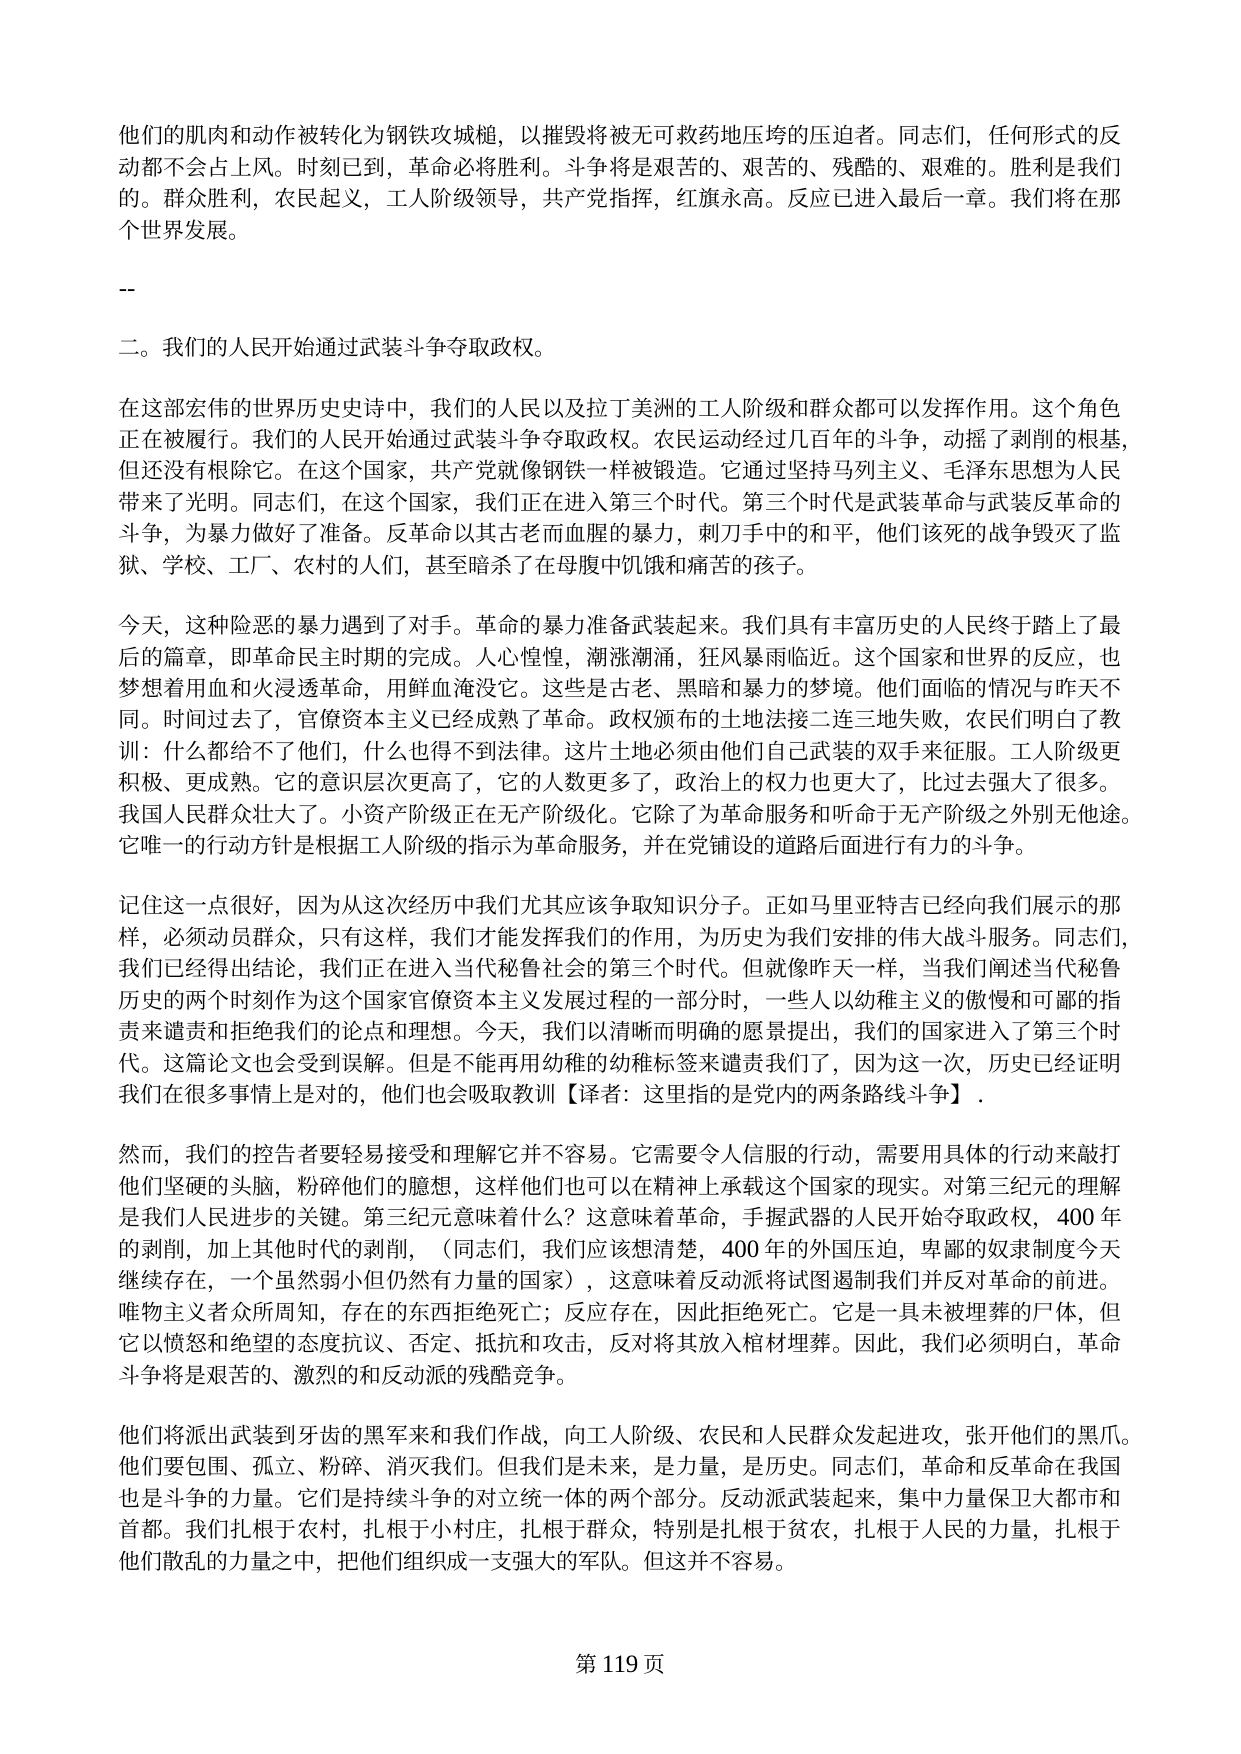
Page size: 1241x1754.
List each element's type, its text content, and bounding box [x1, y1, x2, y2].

text -- [118, 273, 1122, 302]
text 二。我们的人民开始通过武装斗争夺取政权。 [118, 331, 1122, 362]
text 今天，这种险恶的暴力遇到了对手。革命的暴力准备武装起来。我们具有丰富历史的人民终于踏上了最后的篇章，即革命民主时期的完成。人心惶惶，潮涨潮涌，狂风暴雨临近。这个国家和世界的反应，也梦想着用血和火浸透革命，用鲜血淹没它。这些是古老、黑暗和暴力的梦境。他们面临的情况与昨天不同。时间过去了，官僚资本主义已经成熟了革命。政权颁布的土地法接二连三地失败，农民们明白了教训：什么都给不了他们，什么也得不到法律。这片土地必须由他们自己武装的双手来征服。工人阶级更积极、更成熟。它的意识层次更高了，它的人数更多了，政治上的权力也更大了，比过去强大了很多。我国人民群众壮大了。小资产阶级正在无产阶级化。它除了为革命服务和听命于无产阶级之外别无他途。它唯一的行动方针是根据工人阶级的指示为革命服务，并在党铺设的道路后面进行有力的斗争。 [118, 608, 1122, 860]
text 记住这一点很好，因为从这次经历中我们尤其应该争取知识分子。正如马里亚特吉已经向我们展示的那样，必须动员群众，只有这样，我们才能发挥我们的作用，为历史为我们安排的伟大战斗服务。同志们，我们已经得出结论，我们正在进入当代秘鲁社会的第三个时代。但就像昨天一样，当我们阐述当代秘鲁历史的两个时刻作为这个国家官僚资本主义发展过程的一部分时，一些人以幼稚主义的傲慢和可鄙的指责来谴责和拒绝我们的论点和理想。今天，我们以清晰而明确的愿景提出，我们的国家进入了第三个时代。这篇论文也会受到误解。但是不能再用幼稚的幼稚标签来谴责我们了，因为这一次，历史已经证明我们在很多事情上是对的，他们也会吸取教训【译者：这里指的是党内的两条路线斗争】 . [118, 889, 1122, 1109]
text 他们将派出武装到牙齿的黑军来和我们作战，向工人阶级、农民和人民群众发起进攻，张开他们的黑爪。他们要包围、孤立、粉碎、消灭我们。但我们是未来，是力量，是历史。同志们，革命和反革命在我国也是斗争的力量。它们是持续斗争的对立统一体的两个部分。反动派武装起来，集中力量保卫大都市和首都。我们扎根于农村，扎根于小村庄，扎根于群众，特别是扎根于贫农，扎根于人民的力量，扎根于他们散乱的力量之中，把他们组织成一支强大的军队。但这并不容易。 [118, 1418, 1122, 1575]
text 然而，我们的控告者要轻易接受和理解它并不容易。它需要令人信服的行动，需要用具体的行动来敲打他们坚硬的头脑，粉碎他们的臆想，这样他们也可以在精神上承载这个国家的现实。对第三纪元的理解是我们人民进步的关键。第三纪元意味着什么？这意味着革命，手握武器的人民开始夺取政权，400年的剥削，加上其他时代的剥削，（同志们，我们应该想清楚，400年的外国压迫，卑鄙的奴隶制度今天继续存在，一个虽然弱小但仍然有力量的国家），这意味着反动派将试图遏制我们并反对革命的前进。唯物主义者众所周知，存在的东西拒绝死亡；反应存在，因此拒绝死亡。它是一具未被埋葬的尸体，但它以愤怒和绝望的态度抗议、否定、抵抗和攻击，反对将其放入棺材埋葬。因此，我们必须明白，革命斗争将是艰苦的、激烈的和反动派的残酷竞争。 [118, 1138, 1122, 1389]
text 他们的肌肉和动作被转化为钢铁攻城槌，以摧毁将被无可救药地压垮的压迫者。同志们，任何形式的反动都不会占上风。时刻已到，革命必将胜利。斗争将是艰苦的、艰苦的、残酷的、艰难的。胜利是我们的。群众胜利，农民起义，工人阶级领导，共产党指挥，红旗永高。反应已进入最后一章。我们将在那个世界发展。 [118, 118, 1122, 244]
text 在这部宏伟的世界历史史诗中，我们的人民以及拉丁美洲的工人阶级和群众都可以发挥作用。这个角色正在被履行。我们的人民开始通过武装斗争夺取政权。农民运动经过几百年的斗争，动摇了剥削的根基，但还没有根除它。在这个国家，共产党就像钢铁一样被锻造。它通过坚持马列主义、毛泽东思想为人民带来了光明。同志们，在这个国家，我们正在进入第三个时代。第三个时代是武装革命与武装反革命的斗争，为暴力做好了准备。反革命以其古老而血腥的暴力，刺刀手中的和平，他们该死的战争毁灭了监狱、学校、工厂、农村的人们，甚至暗杀了在母腹中饥饿和痛苦的孩子。 [118, 391, 1122, 579]
